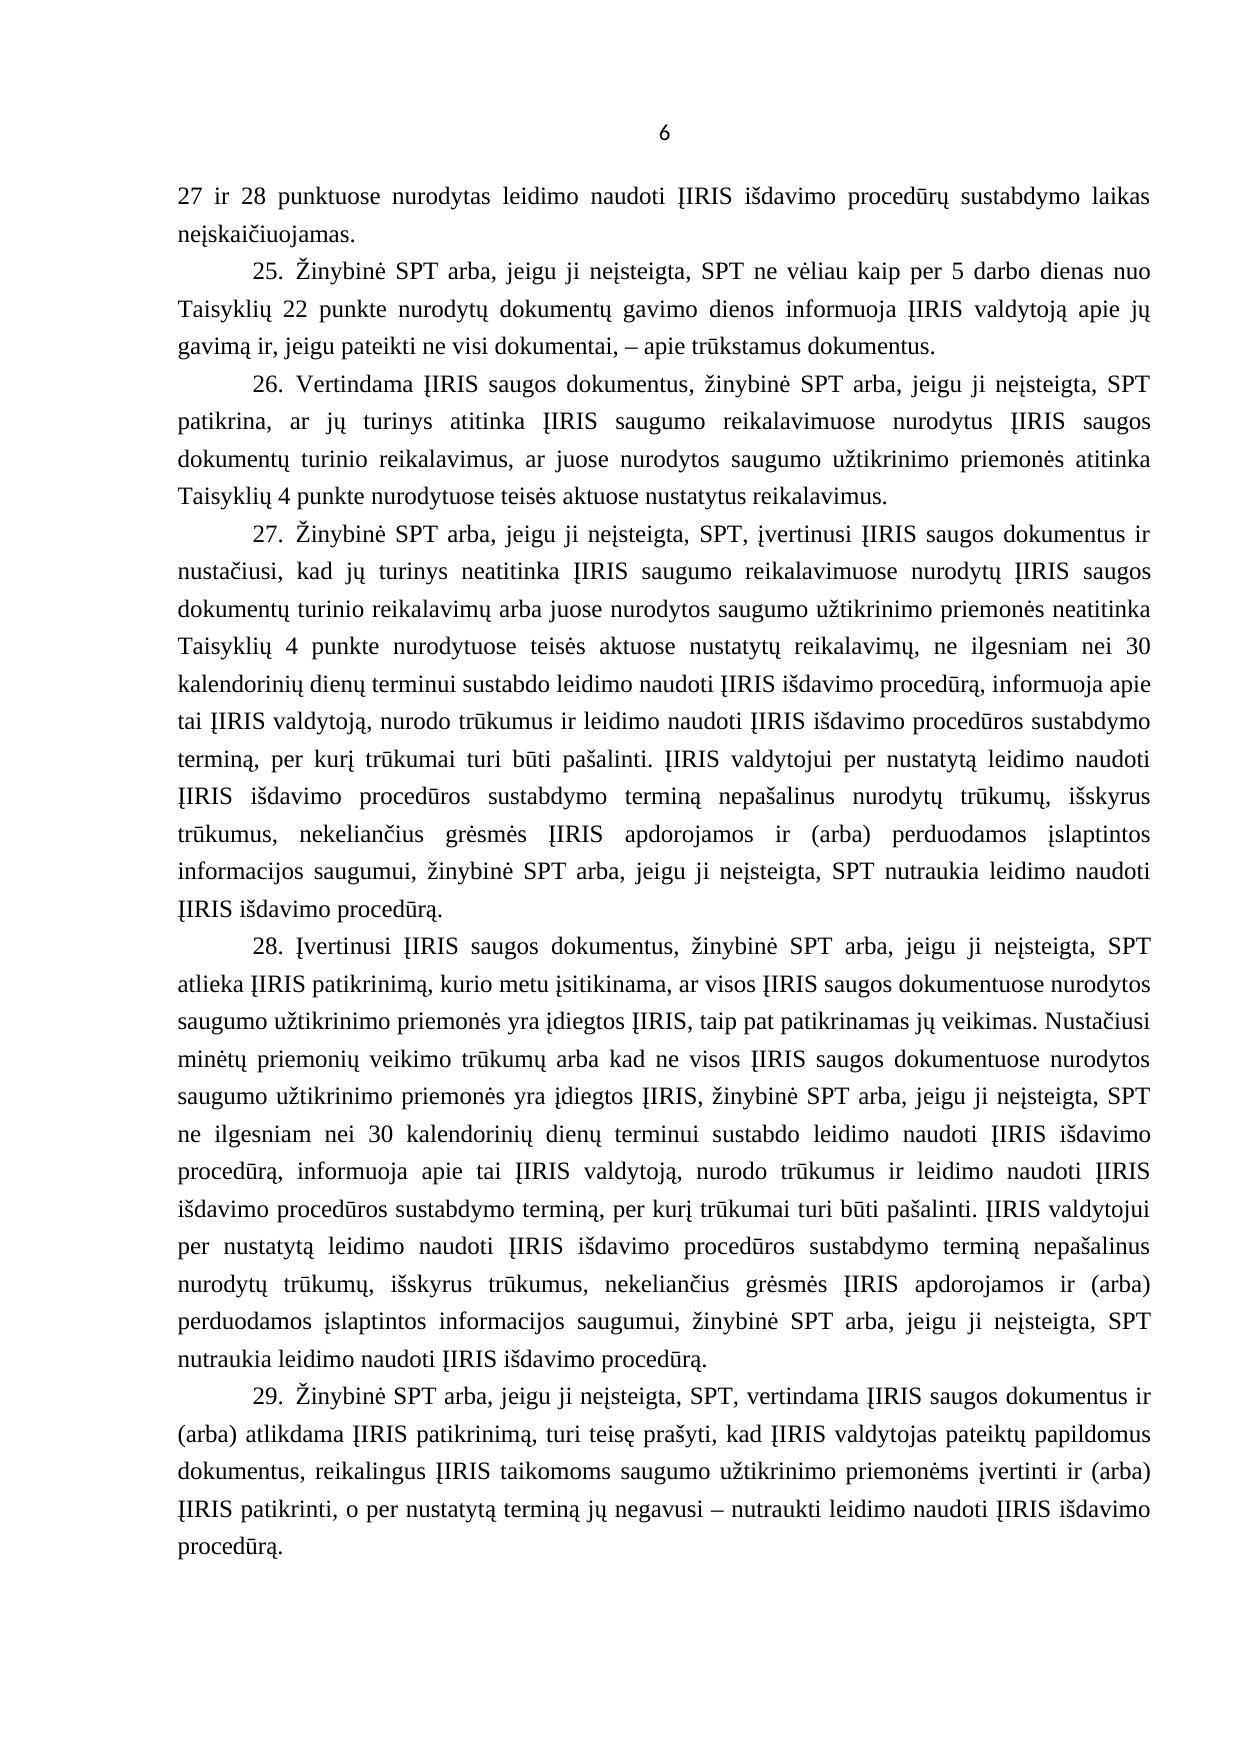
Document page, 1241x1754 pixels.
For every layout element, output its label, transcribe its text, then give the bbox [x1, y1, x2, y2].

text 29. Žinybinė SPT arba, jeigu ji neįsteigta, SPT, vertindama ĮIRIS saugos dokumentus ir (arba) atlikdama ĮIRIS patikrinimą, turi teisę prašyti, kad ĮIRIS valdytojas pateiktų papildomus dokumentus, reikalingus ĮIRIS taikomoms saugumo užtikrinimo priemonėms įvertinti ir (arba) ĮIRIS patikrinti, o per nustatytą terminą jų negavusi – nutraukti leidimo naudoti ĮIRIS išdavimo procedūrą. [177, 1372, 1152, 1560]
text 25. Žinybinė SPT arba, jeigu ji neįsteigta, SPT ne vėliau kaip per 5 darbo dienas nuo Taisyklių 22 punkte nurodytų dokumentų gavimo dienos informuoja ĮIRIS valdytoją apie jų gavimą ir, jeigu pateikti ne visi dokumentai, – apie trūkstamus dokumentus. [177, 247, 1152, 360]
text 26. Vertindama ĮIRIS saugos dokumentus, žinybinė SPT arba, jeigu ji neįsteigta, SPT patikrina, ar jų turinys atitinka ĮIRIS saugumo reikalavimuose nurodytus ĮIRIS saugos dokumentų turinio reikalavimus, ar juose nurodytos saugumo užtikrinimo priemonės atitinka Taisyklių 4 punkte nurodytuose teisės aktuose nustatytus reikalavimus. [177, 360, 1152, 510]
text 27. Žinybinė SPT arba, jeigu ji neįsteigta, SPT, įvertinusi ĮIRIS saugos dokumentus ir nustačiusi, kad jų turinys neatitinka ĮIRIS saugumo reikalavimuose nurodytų ĮIRIS saugos dokumentų turinio reikalavimų arba juose nurodytos saugumo užtikrinimo priemonės neatitinka Taisyklių 4 punkte nurodytuose teisės aktuose nustatytų reikalavimų, ne ilgesniam nei 30 kalendorinių dienų terminui sustabdo leidimo naudoti ĮIRIS išdavimo procedūrą, informuoja apie tai ĮIRIS valdytoją, nurodo trūkumus ir leidimo naudoti ĮIRIS išdavimo procedūros sustabdymo terminą, per kurį trūkumai turi būti pašalinti. ĮIRIS valdytojui per nustatytą leidimo naudoti ĮIRIS išdavimo procedūros sustabdymo terminą nepašalinus nurodytų trūkumų, išskyrus trūkumus, nekeliančius grėsmės ĮIRIS apdorojamos ir (arba) perduodamos įslaptintos informacijos saugumui, žinybinė SPT arba, jeigu ji neįsteigta, SPT nutraukia leidimo naudoti ĮIRIS išdavimo procedūrą. [177, 510, 1152, 922]
text 28. Įvertinusi ĮIRIS saugos dokumentus, žinybinė SPT arba, jeigu ji neįsteigta, SPT atlieka ĮIRIS patikrinimą, kurio metu įsitikinama, ar visos ĮIRIS saugos dokumentuose nurodytos saugumo užtikrinimo priemonės yra įdiegtos ĮIRIS, taip pat patikrinamas jų veikimas. Nustačiusi minėtų priemonių veikimo trūkumų arba kad ne visos ĮIRIS saugos dokumentuose nurodytos saugumo užtikrinimo priemonės yra įdiegtos ĮIRIS, žinybinė SPT arba, jeigu ji neįsteigta, SPT ne ilgesniam nei 30 kalendorinių dienų terminui sustabdo leidimo naudoti ĮIRIS išdavimo procedūrą, informuoja apie tai ĮIRIS valdytoją, nurodo trūkumus ir leidimo naudoti ĮIRIS išdavimo procedūros sustabdymo terminą, per kurį trūkumai turi būti pašalinti. ĮIRIS valdytojui per nustatytą leidimo naudoti ĮIRIS išdavimo procedūros sustabdymo terminą nepašalinus nurodytų trūkumų, išskyrus trūkumus, nekeliančius grėsmės ĮIRIS apdorojamos ir (arba) perduodamos įslaptintos informacijos saugumui, žinybinė SPT arba, jeigu ji neįsteigta, SPT nutraukia leidimo naudoti ĮIRIS išdavimo procedūrą. [177, 922, 1152, 1372]
text 27 ir 28 punktuose nurodytas leidimo naudoti ĮIRIS išdavimo procedūrų sustabdymo laikas neįskaičiuojamas. [177, 172, 1152, 247]
